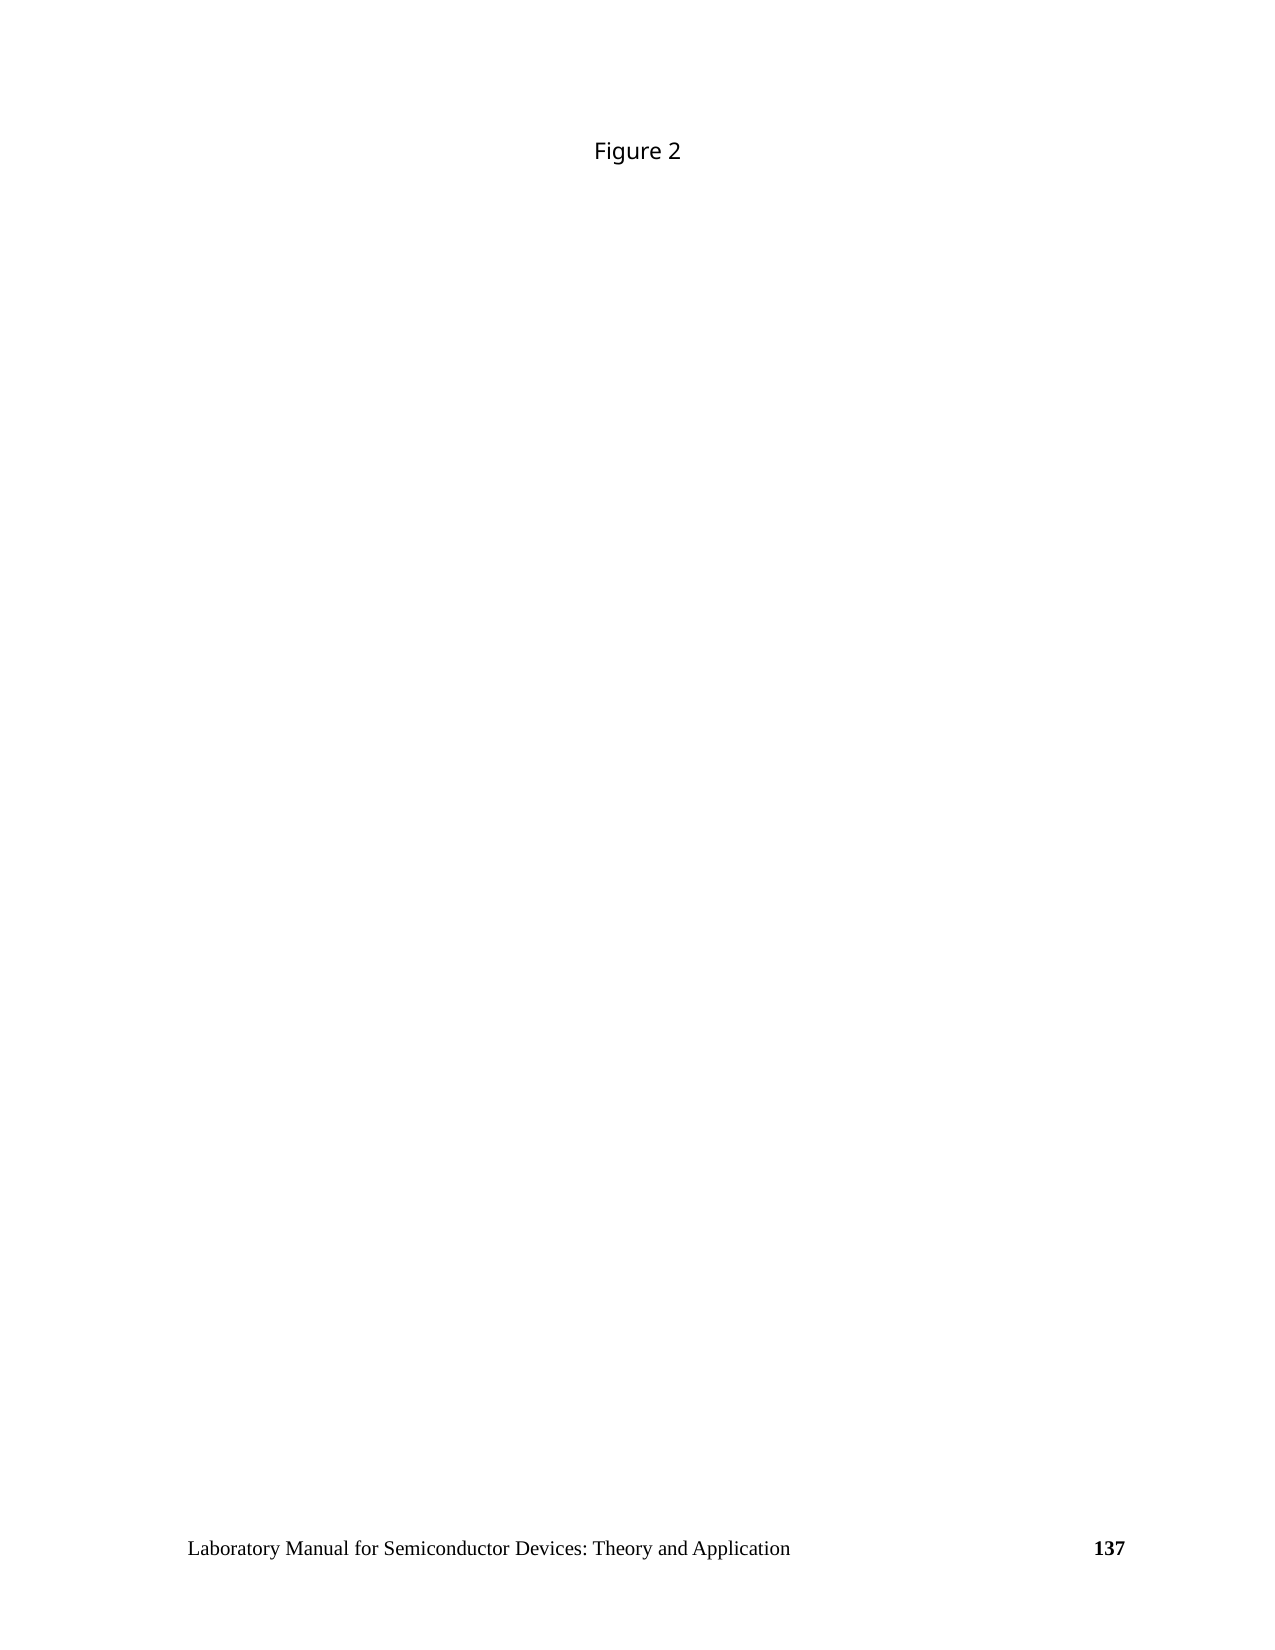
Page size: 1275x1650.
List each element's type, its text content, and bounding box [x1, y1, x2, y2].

text Figure 2 [150, 135, 1125, 166]
